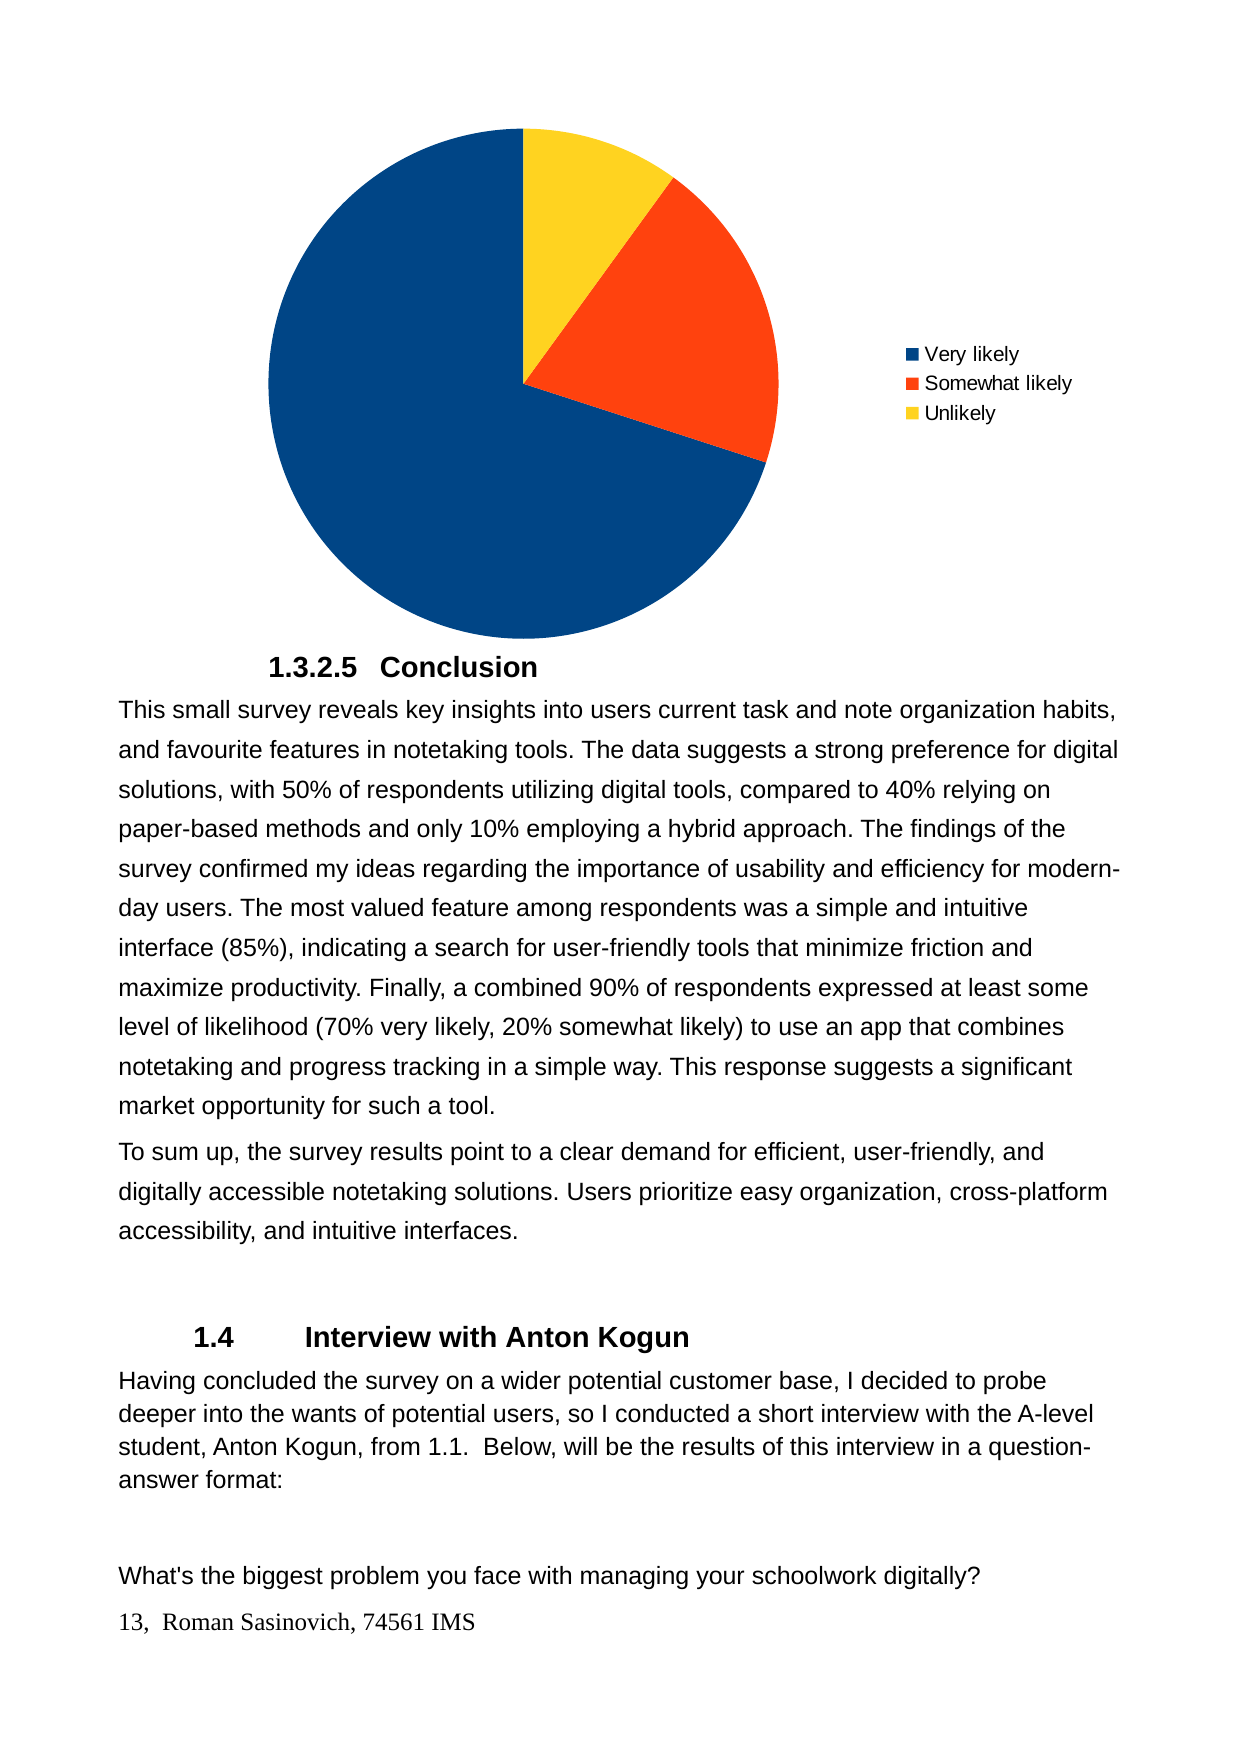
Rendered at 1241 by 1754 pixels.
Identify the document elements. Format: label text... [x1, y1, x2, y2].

subtitle Interview with Anton Kogun [193, 1320, 1122, 1354]
subtitle Conclusion [268, 118, 1122, 683]
list To sum up, the survey results point to a clear demand for efficient, user-friendly, and digitally accessible notetaking solutions. Users prioritize easy organization, cross-platform accessibility, and intuitive interfaces. [118, 1137, 1122, 1245]
text What's the biggest problem you face with managing your schoolwork digitally? [118, 1561, 1122, 1589]
list This small survey reveals key insights into users current task and note organization habits, and favourite features in notetaking tools. The data suggests a strong preference for digital solutions, with 50% of respondents utilizing digital tools, compared to 40% relying on paper-based methods and only 10% employing a hybrid approach. The findings of the survey confirmed my ideas regarding the importance of usability and efficiency for modern-day users. The most valued feature among respondents was a simple and intuitive interface (85%), indicating a search for user-friendly tools that minimize friction and maximize productivity. Finally, a combined 90% of respondents expressed at least some level of likelihood (70% very likely, 20% somewhat likely) to use an app that combines notetaking and progress tracking in a simple way. This response suggests a significant market opportunity for such a tool. [118, 696, 1122, 1120]
text Having concluded the survey on a wider potential customer base, I decided to probe deeper into the wants of potential users, so I conducted a short interview with the A-level student, Anton Kogun, from 1.1. Below, will be the results of this interview in a question-answer format: [118, 1366, 1122, 1494]
